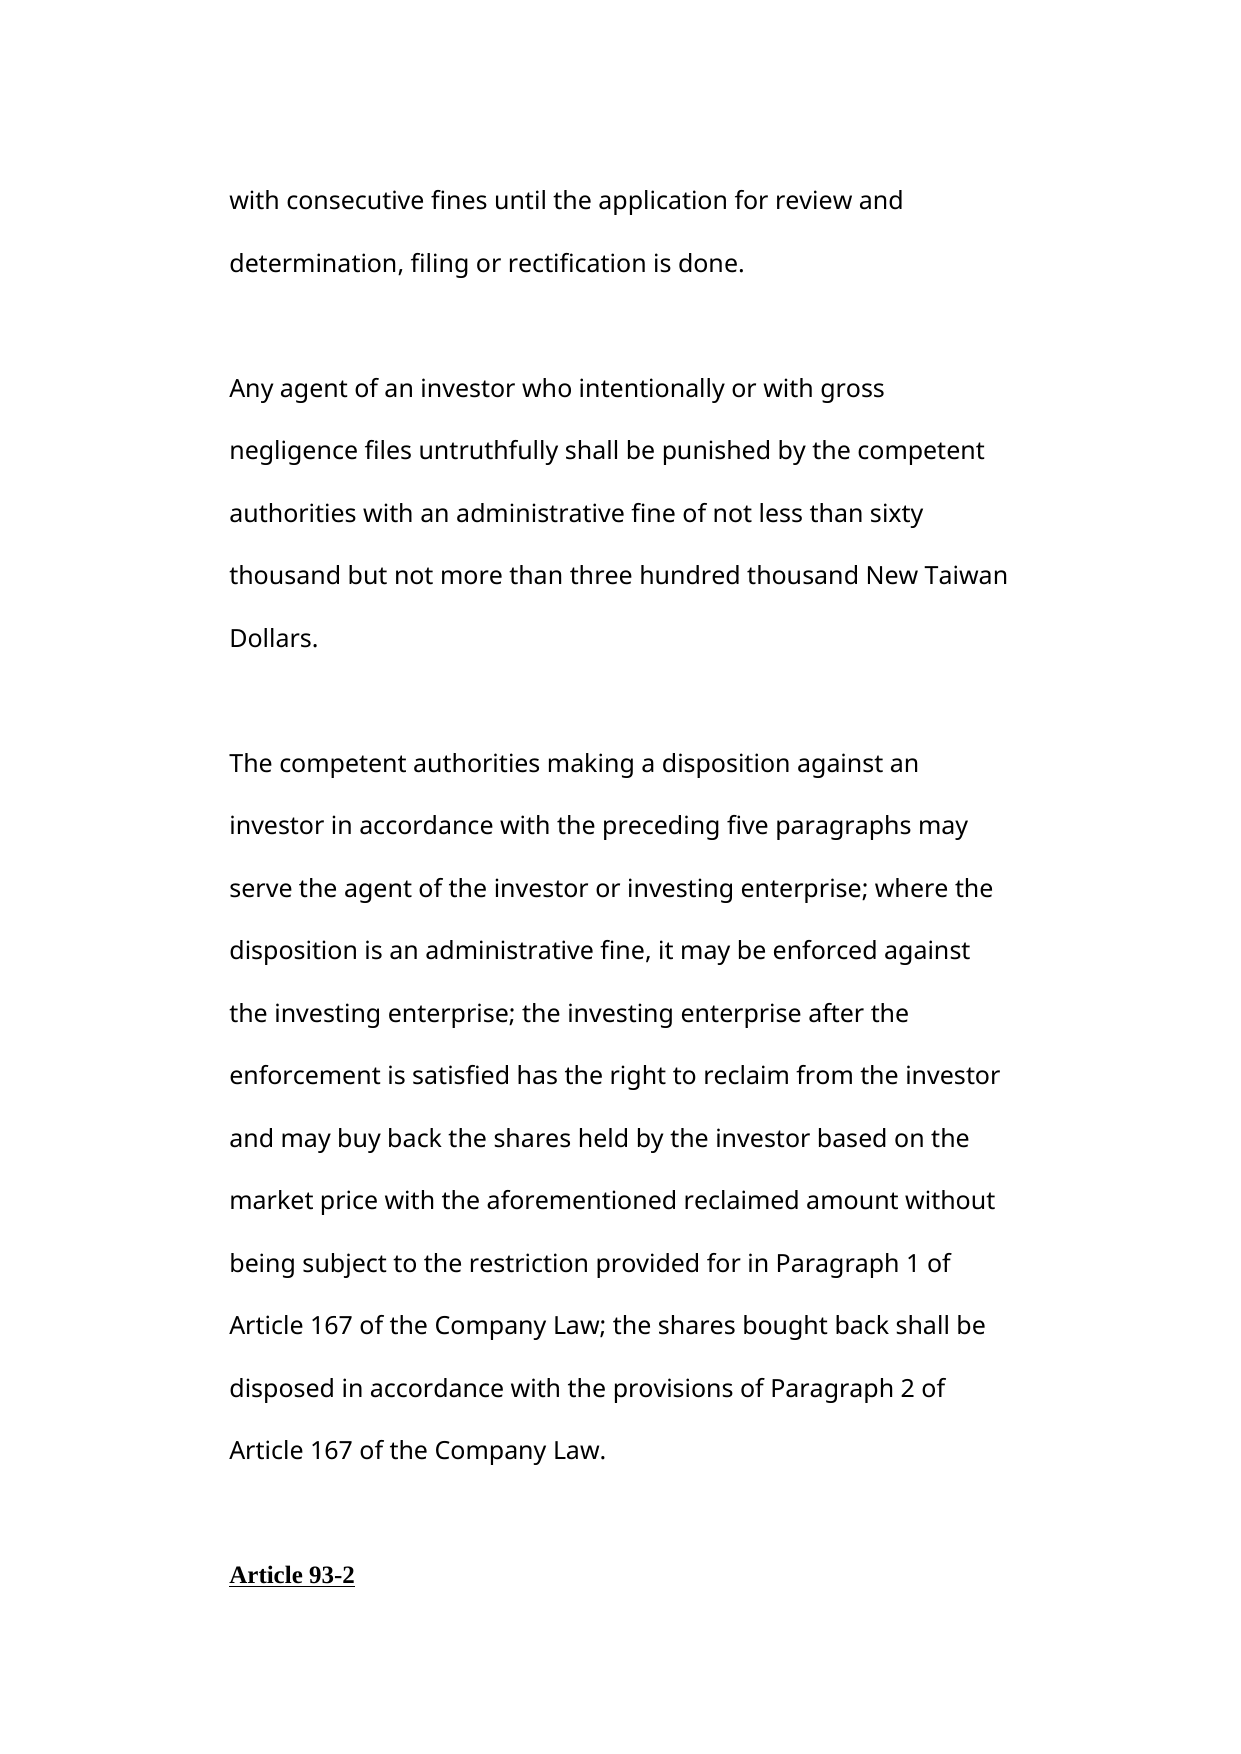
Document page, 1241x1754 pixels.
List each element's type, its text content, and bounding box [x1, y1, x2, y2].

text Article 93-2 [229, 1533, 1053, 1596]
text The competent authorities making a disposition against an investor in accordance with the preceding five paragraphs may serve the agent of the investor or investing enterprise; where the disposition is an administrative fine, it may be enforced against the investing enterprise; the investing enterprise after the enforcement is satisfied has the right to reclaim from the investor and may buy back the shares held by the investor based on the market price with the aforementioned reclaimed amount without being subject to the restriction provided for in Paragraph 1 of Article 167 of the Company Law; the shares bought back shall be disposed in accordance with the provisions of Paragraph 2 of Article 167 of the Company Law. [229, 721, 1011, 1471]
text with consecutive fines until the application for review and determination, filing or rectification is done. [229, 158, 1011, 283]
text Any agent of an investor who intentionally or with gross negligence files untruthfully shall be punished by the competent authorities with an administrative fine of not less than sixty thousand but not more than three hundred thousand New Taiwan Dollars. [229, 346, 1011, 658]
